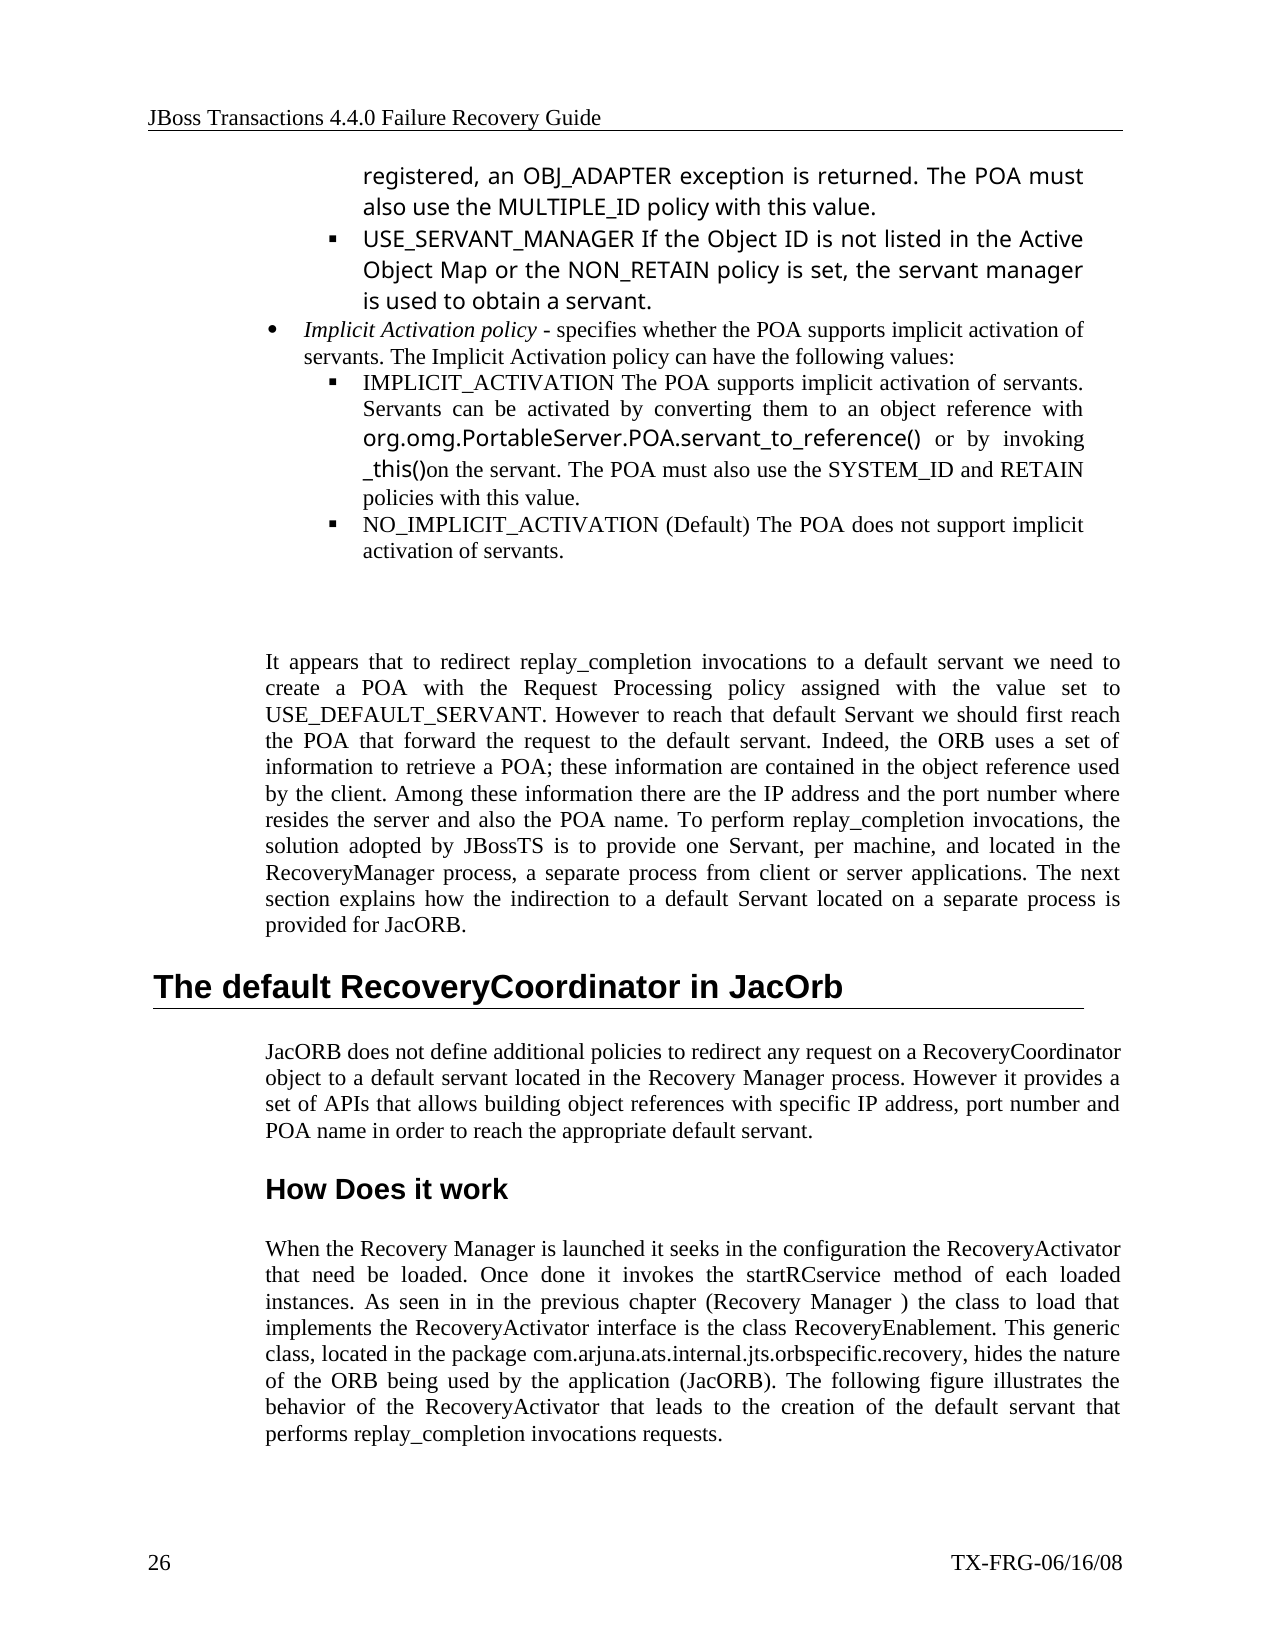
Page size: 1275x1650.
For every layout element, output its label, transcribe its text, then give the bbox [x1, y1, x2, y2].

text It appears that to redirect replay_completion invocations to a default servant we need to create a POA with the Request Processing policy assigned with the value set to USE_DEFAULT_SERVANT. However to reach that default Servant we should first reach the POA that forward the request to the default servant. Indeed, the ORB uses a set of information to retrieve a POA; these information are contained in the object reference used by the client. Among these information there are the IP address and the port number where resides the server and also the POA name. To perform replay_completion invocations, the solution adopted by JBossTS is to provide one Servant, per machine, and located in the RecoveryManager process, a separate process from client or server applications. The next section explains how the indirection to a default Servant located on a separate process is provided for JacORB. [265, 648, 1122, 938]
subtitle How Does it work [153, 1172, 1122, 1206]
list NO_IMPLICIT_ACTIVATION (Default) The POA does not support implicit activation of servants. [327, 511, 1084, 563]
list Implicit Activation policy - specifies whether the POA supports implicit activation of servants. The Implicit Activation policy can have the following values: [268, 316, 1084, 369]
text JacORB does not define additional policies to redirect any request on a RecoveryCoordinator object to a default servant located in the Recovery Manager process. However it provides a set of APIs that allows building object references with specific IP address, port number and POA name in order to reach the appropriate default servant. [265, 1038, 1122, 1143]
list USE_SERVANT_MANAGER If the Object ID is not listed in the Active Object Map or the NON_RETAIN policy is set, the servant manager is used to obtain a servant. [327, 223, 1084, 316]
list registered, an OBJ_ADAPTER exception is returned. The POA must also use the MULTIPLE_ID policy with this value. [327, 160, 1084, 223]
text When the Recovery Manager is launched it seeks in the configuration the RecoveryActivator that need be loaded. Once done it invokes the startRCservice method of each loaded instances. As seen in in the previous chapter (Recovery Manager ) the class to load that implements the RecoveryActivator interface is the class RecoveryEnablement. This generic class, located in the package com.arjuna.ats.internal.jts.orbspecific.recovery, hides the nature of the ORB being used by the application (JacORB). The following figure illustrates the behavior of the RecoveryActivator that leads to the creation of the default servant that performs replay_completion invocations requests. [265, 1235, 1122, 1446]
list IMPLICIT_ACTIVATION The POA supports implicit activation of servants. Servants can be activated by converting them to an object reference with org.omg.PortableServer.POA.servant_to_reference() or by invoking _this()on the servant. The POA must also use the SYSTEM_ID and RETAIN policies with this value. [327, 369, 1084, 511]
subtitle The default RecoveryCoordinator in JacOrb [153, 967, 1084, 1008]
